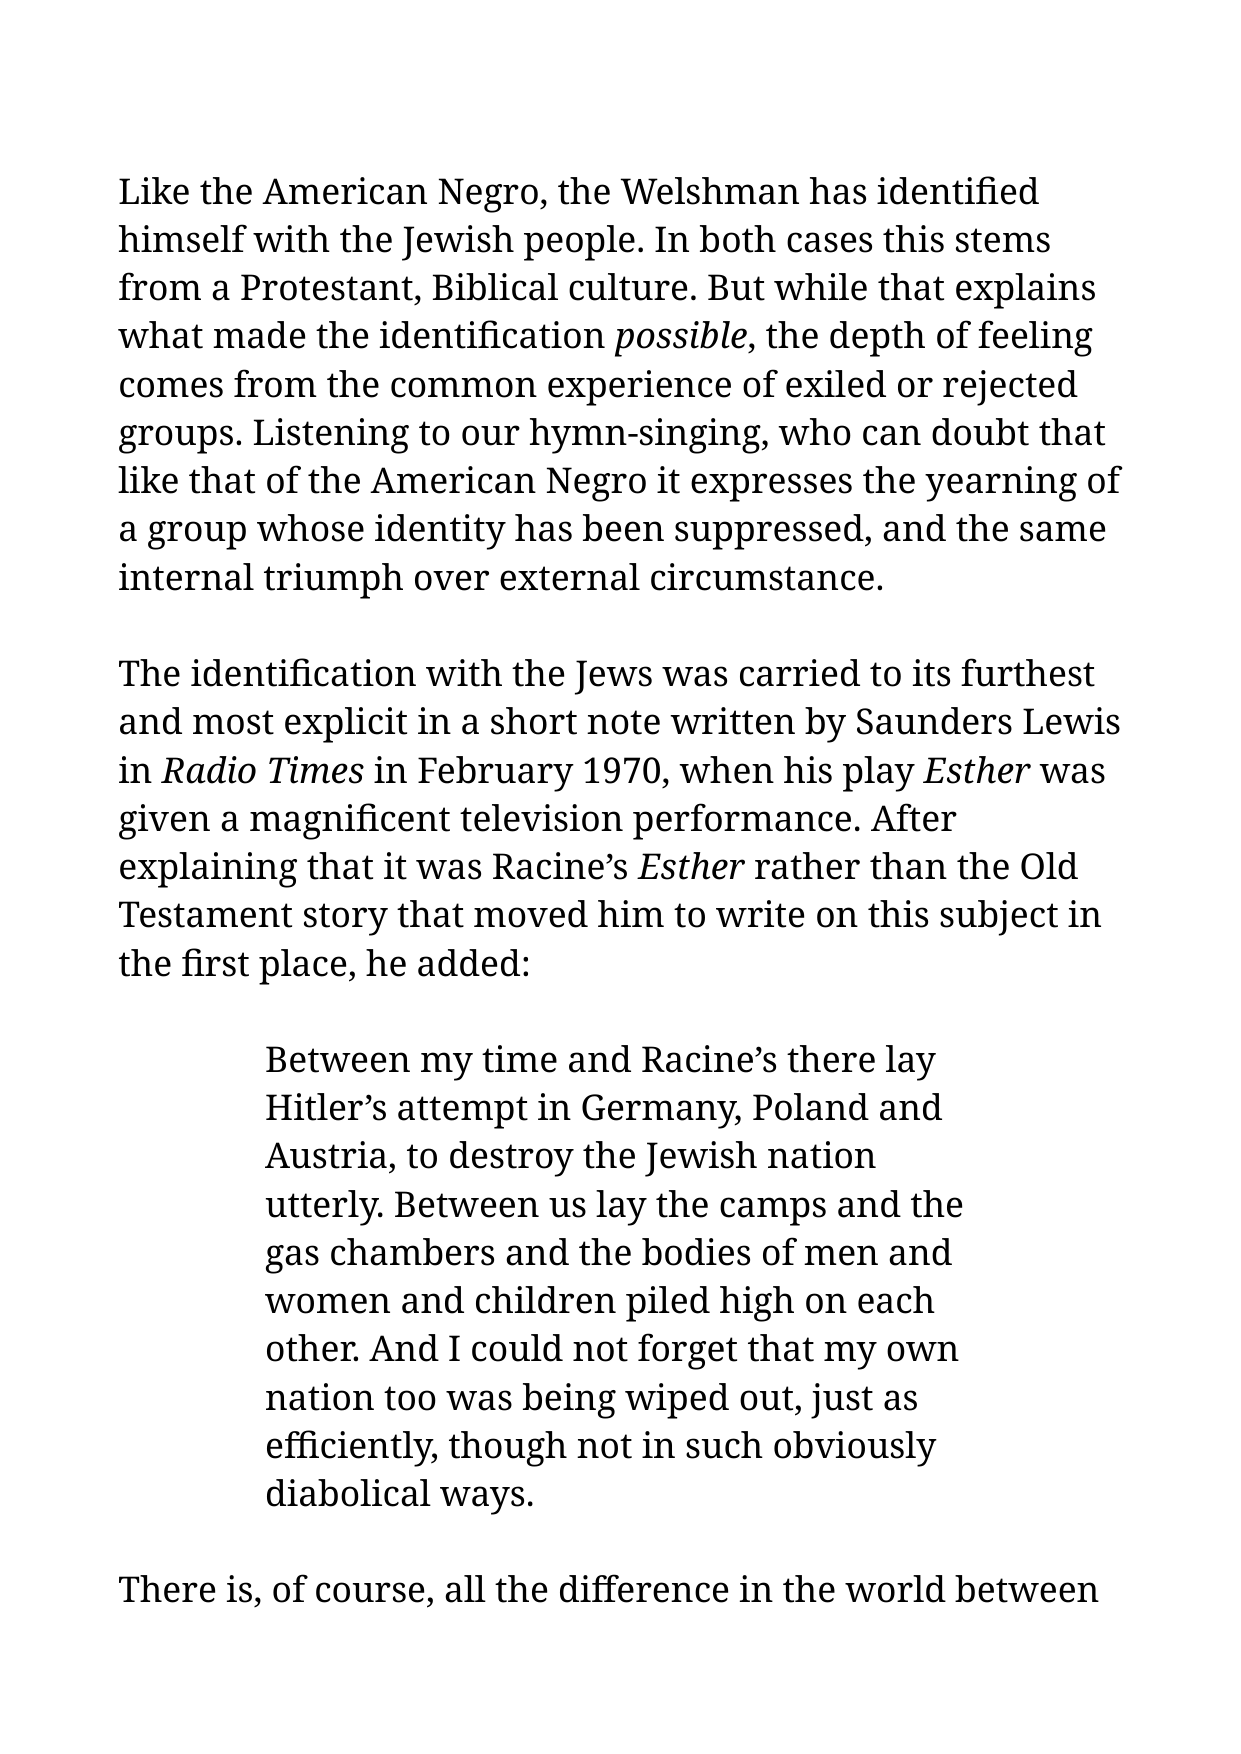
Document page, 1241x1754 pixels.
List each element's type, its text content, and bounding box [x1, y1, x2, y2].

text The identification with the Jews was carried to its furthest and most explicit in a short note written by Saunders Lewis in Radio Times in February 1970, when his play Esther was given a magnificent television performance. After explaining that it was Racine’s Esther rather than the Old Testament story that moved him to write on this subject in the first place, he added: [118, 649, 1122, 986]
text Between my time and Racine’s there lay Hitler’s attempt in Germany, Poland and Austria, to destroy the Jewish nation utterly. Between us lay the camps and the gas chambers and the bodies of men and women and children piled high on each other. And I could not forget that my own nation too was being wiped out, just as efficiently, though not in such obviously diabolical ways. [265, 1034, 975, 1517]
text There is, of course, all the difference in the world between [118, 1565, 1122, 1613]
text Like the American Negro, the Welshman has identified himself with the Jewish people. In both cases this stems from a Protestant, Biblical culture. But while that explains what made the identification possible, the depth of feeling comes from the common experience of exiled or rejected groups. Listening to our hymn-singing, who can doubt that like that of the American Negro it expresses the yearning of a group whose identity has been suppressed, and the same internal triumph over external circumstance. [118, 166, 1122, 600]
